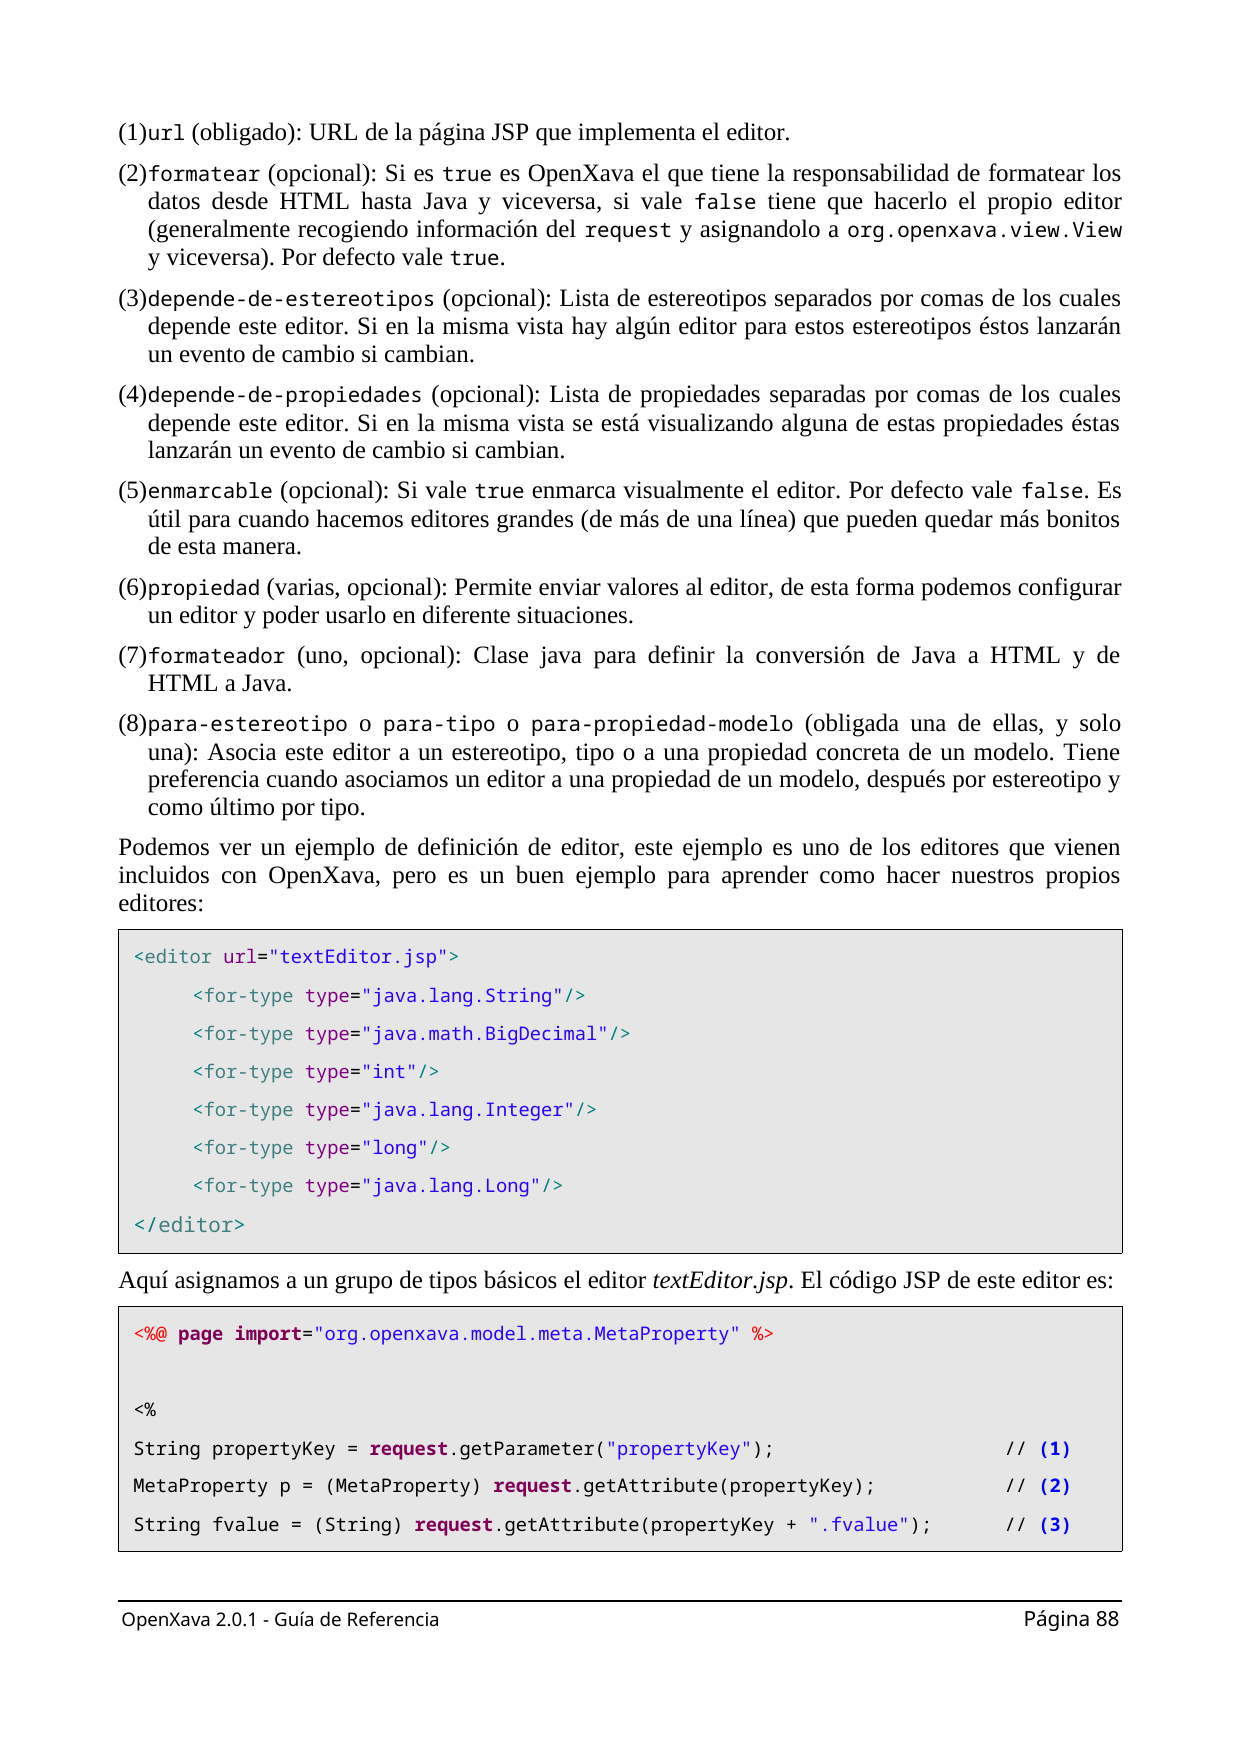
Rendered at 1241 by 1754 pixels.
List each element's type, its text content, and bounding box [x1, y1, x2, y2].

text <for-type type="java.lang.String"/> [119, 967, 1122, 1005]
text <for-type type="java.lang.Long"/> [119, 1157, 1122, 1195]
list depende-de-estereotipos (opcional): Lista de estereotipos separados por comas de los cuales depende este editor. Si en la misma vista hay algún editor para estos estereotipos éstos lanzarán un evento de cambio si cambian. [118, 284, 1122, 368]
text Podemos ver un ejemplo de definición de editor, este ejemplo es uno de los editores que vienen incluidos con OpenXava, pero es un buen ejemplo para aprender como hacer nuestros propios editores: [118, 833, 1122, 917]
text <editor url="textEditor.jsp"> [119, 930, 1122, 967]
list enmarcable (opcional): Si vale true enmarca visualmente el editor. Por defecto vale false. Es útil para cuando hacemos editores grandes (de más de una línea) que pueden quedar más bonitos de esta manera. [118, 477, 1122, 560]
list formateador (uno, opcional): Clase java para definir la conversión de Java a HTML y de HTML a Java. [118, 641, 1122, 697]
text <for-type type="long"/> [119, 1119, 1122, 1157]
text <% [119, 1382, 1122, 1420]
text Aquí asignamos a un grupo de tipos básicos el editor textEditor.jsp. El código JSP de este editor es: [118, 1266, 1122, 1293]
text String fvalue = (String) request.getAttribute(propertyKey + ".fvalue"); // (3) [119, 1496, 1122, 1551]
text <for-type type="int"/> [119, 1043, 1122, 1081]
text String propertyKey = request.getParameter("propertyKey"); // (1) [119, 1420, 1122, 1458]
text MetaProperty p = (MetaProperty) request.getAttribute(propertyKey); // (2) [119, 1458, 1122, 1496]
list para-estereotipo o para-tipo o para-propiedad-modelo (obligada una de ellas, y solo una): Asocia este editor a un estereotipo, tipo o a una propiedad concreta de un modelo. Tiene preferencia cuando asociamos un editor a una propiedad de un modelo, después por estereotipo y como último por tipo. [118, 709, 1122, 821]
text </editor> [119, 1195, 1122, 1253]
text <%@ page import="org.openxava.model.meta.MetaProperty" %> [119, 1307, 1122, 1344]
list url (obligado): URL de la página JSP que implementa el editor. [118, 118, 1122, 146]
text <for-type type="java.math.BigDecimal"/> [119, 1005, 1122, 1043]
text <for-type type="java.lang.Integer"/> [119, 1081, 1122, 1119]
list formatear (opcional): Si es true es OpenXava el que tiene la responsabilidad de formatear los datos desde HTML hasta Java y viceversa, si vale false tiene que hacerlo el propio editor (generalmente recogiendo información del request y asignandolo a org.openxava.view.View y viceversa). Por defecto vale true. [118, 159, 1122, 272]
list propiedad (varias, opcional): Permite enviar valores al editor, de esta forma podemos configurar un editor y poder usarlo en diferente situaciones. [118, 573, 1122, 629]
list depende-de-propiedades (opcional): Lista de propiedades separadas por comas de los cuales depende este editor. Si en la misma vista se está visualizando alguna de estas propiedades éstas lanzarán un evento de cambio si cambian. [118, 380, 1122, 464]
